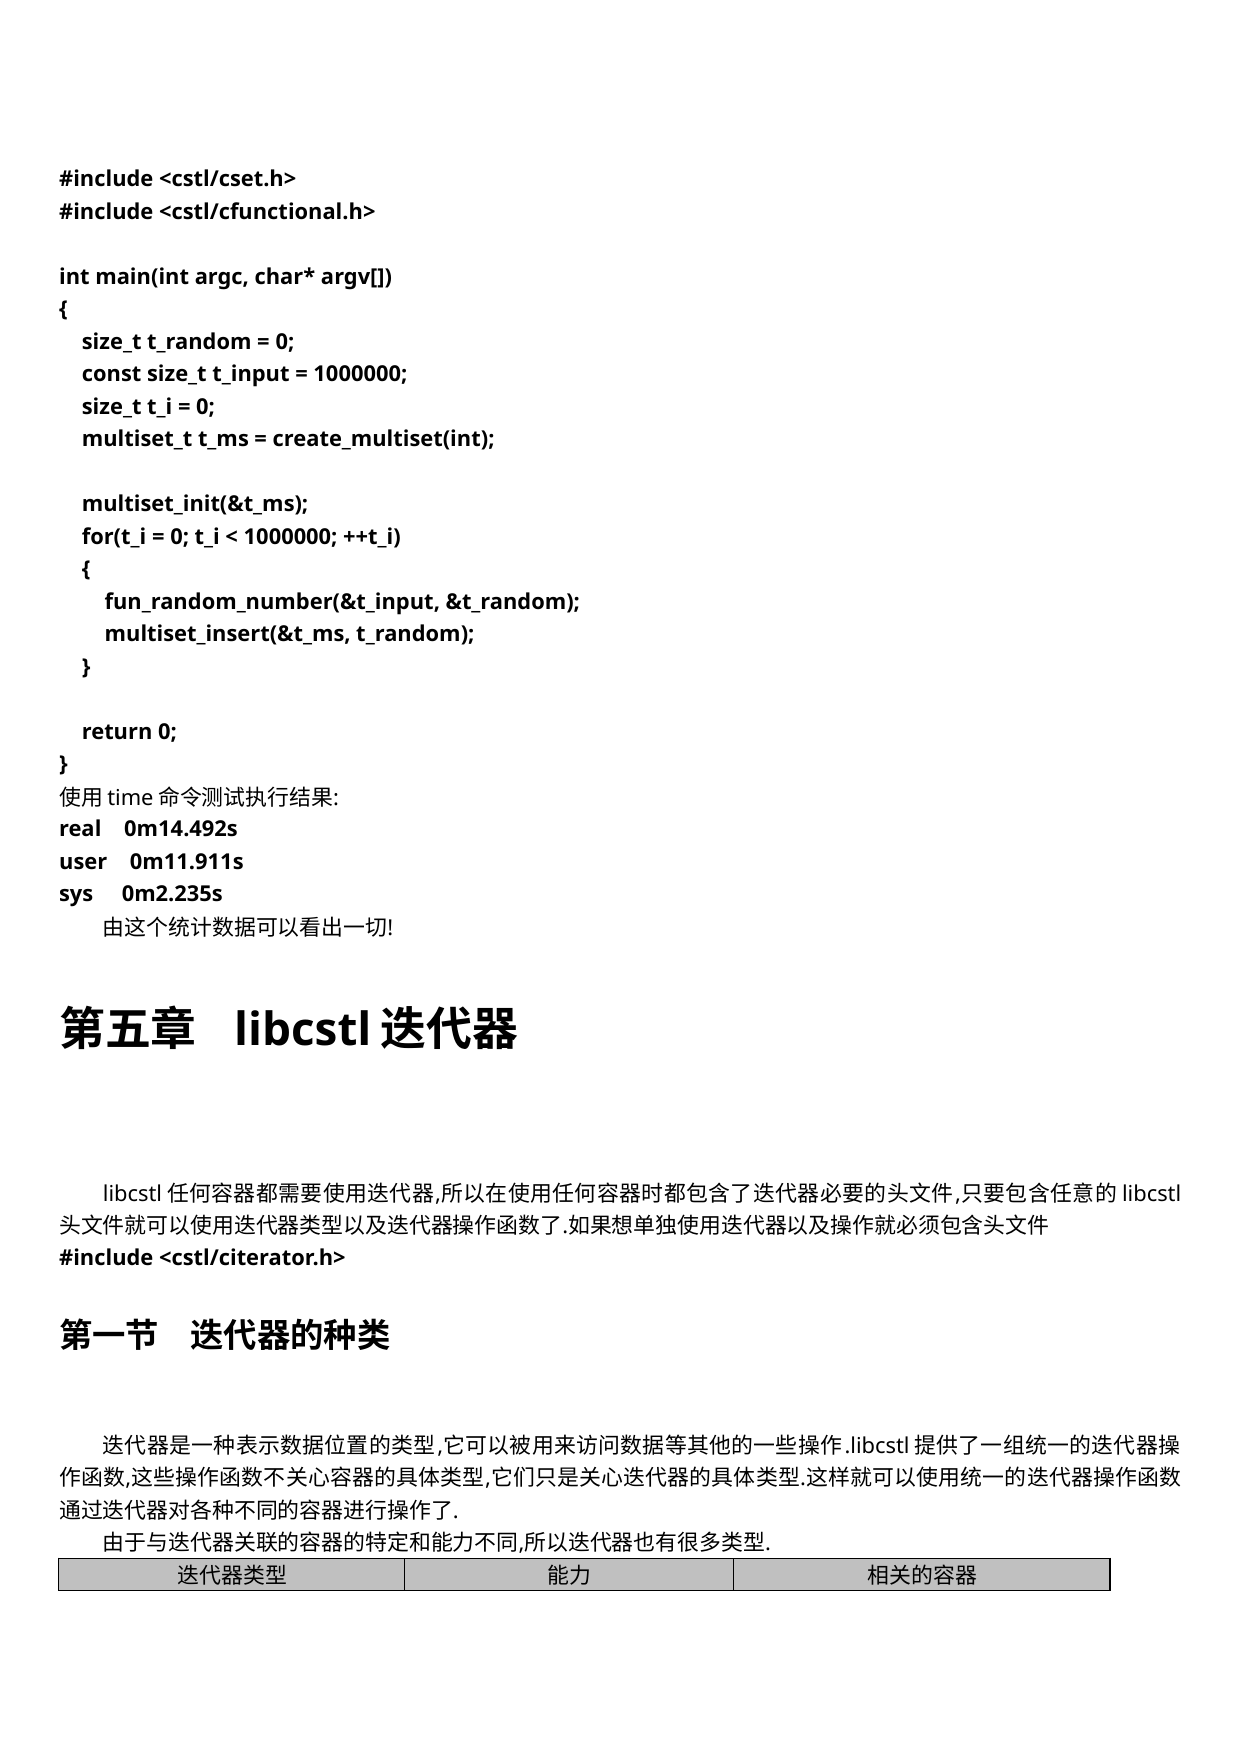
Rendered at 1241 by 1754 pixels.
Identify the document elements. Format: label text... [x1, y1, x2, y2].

text 迭代器是一种表示数据位置的类型,它可以被用来访问数据等其他的一些操作.libcstl提供了一组统一的迭代器操作函数,这些操作函数不关心容器的具体类型,它们只是关心迭代器的具体类型.这样就可以使用统一的迭代器操作函数通过迭代器对各种不同的容器进行操作了. [59, 1427, 1181, 1525]
text { [59, 292, 1181, 324]
text multiset_t t_ms = create_multiset(int); [59, 422, 1181, 454]
subtitle 迭代器的种类 [59, 1300, 1181, 1365]
text return 0; [59, 714, 1181, 747]
text int main(int argc, char* argv[]) [59, 259, 1181, 292]
text { [59, 552, 1181, 584]
text #include <cstl/cset.h> [59, 162, 1181, 194]
text #include <cstl/cfunctional.h> [59, 194, 1181, 227]
text multiset_init(&t_ms); [59, 487, 1181, 519]
text real 0m14.492s [59, 812, 1181, 844]
table_header 相关的容器 [734, 1559, 1109, 1590]
table_header 迭代器类型 [59, 1559, 404, 1590]
text libcstl任何容器都需要使用迭代器,所以在使用任何容器时都包含了迭代器必要的头文件,只要包含任意的libcstl头文件就可以使用迭代器类型以及迭代器操作函数了.如果想单独使用迭代器以及操作就必须包含头文件 [59, 1176, 1181, 1241]
text sys 0m2.235s [59, 877, 1181, 909]
text multiset_insert(&t_ms, t_random); [59, 617, 1181, 649]
text 由这个统计数据可以看出一切! [59, 909, 1181, 942]
text user 0m11.911s [59, 844, 1181, 877]
text for(t_i = 0; t_i < 1000000; ++t_i) [59, 519, 1181, 552]
text size_t t_random = 0; [59, 324, 1181, 357]
subtitle libcstl迭代器 [59, 977, 1181, 1075]
text } [59, 649, 1181, 682]
text fun_random_number(&t_input, &t_random); [59, 584, 1181, 617]
text #include <cstl/citerator.h> [59, 1241, 1181, 1273]
text 使用time命令测试执行结果: [59, 779, 1181, 812]
text } [59, 747, 1181, 779]
text size_t t_i = 0; [59, 389, 1181, 422]
text const size_t t_input = 1000000; [59, 357, 1181, 389]
table_header 能力 [405, 1559, 733, 1590]
text 由于与迭代器关联的容器的特定和能力不同,所以迭代器也有很多类型. [59, 1525, 1181, 1557]
